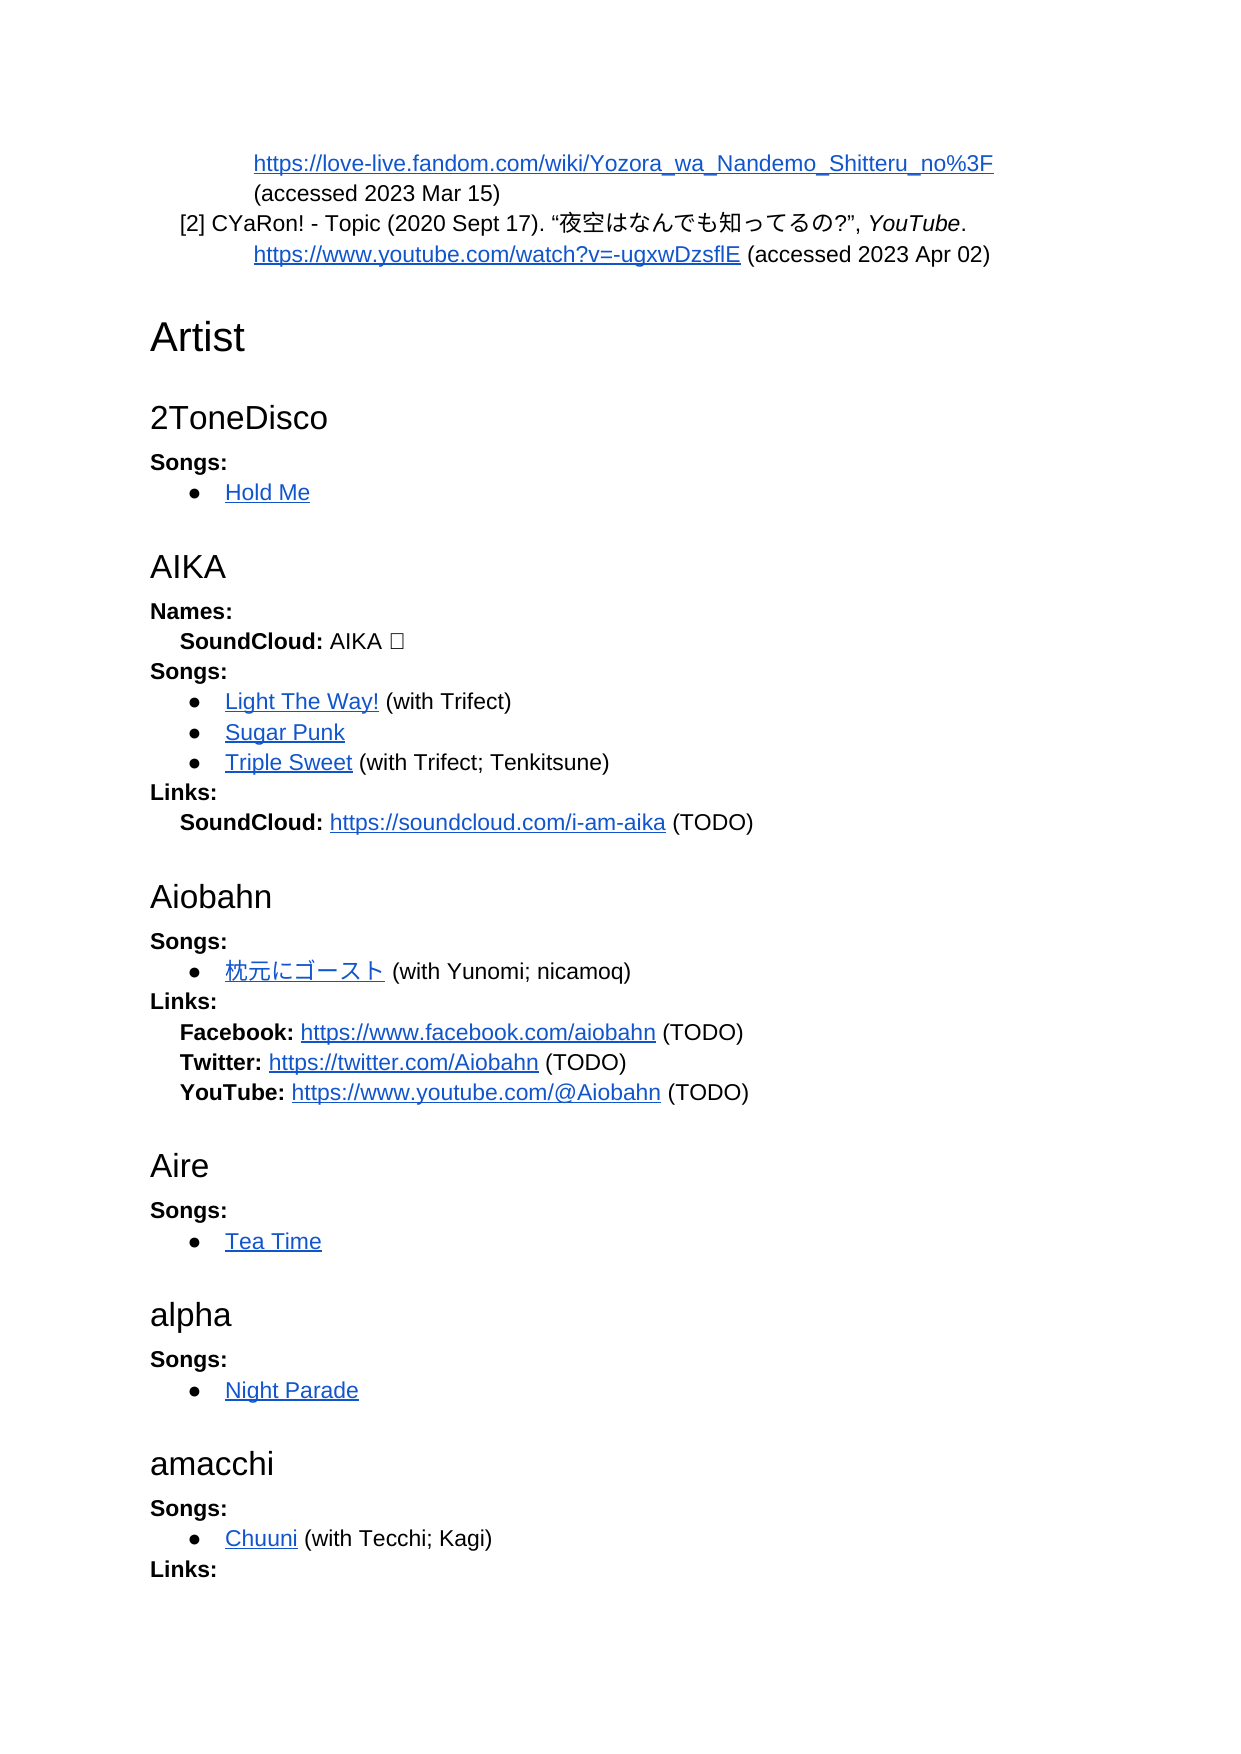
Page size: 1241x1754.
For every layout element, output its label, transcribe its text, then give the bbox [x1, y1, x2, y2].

list Light The Way! (with Trifect) [187, 688, 1090, 715]
subtitle Aiobahn [150, 877, 1090, 915]
text Names: [150, 598, 1090, 624]
list Chuuni (with Tecchi; Kagi) [187, 1525, 1090, 1552]
text Links: [150, 988, 1090, 1014]
text Songs: [150, 1346, 1090, 1373]
subtitle Artist [150, 312, 1090, 360]
list 枕元にゴースト (with Yunomi; nicamoq) [187, 958, 1090, 984]
subtitle amacchi [150, 1444, 1090, 1483]
text Facebook: https://www.facebook.com/aiobahn (TODO) [179, 1018, 1090, 1045]
text SoundCloud: https://soundcloud.com/i-am-aika (TODO) [179, 809, 1090, 836]
text [2] CYaRon! - Topic (2020 Sept 17). “夜空はなんでも知ってるの?”, YouTube. https://www.youtube.com/watch?v=-ugxwDzsflE (accessed 2023 Apr 02) [179, 210, 1090, 267]
text Songs: [150, 449, 1090, 475]
list Triple Sweet (with Trifect; Tenkitsune) [187, 749, 1090, 775]
subtitle 2ToneDisco [150, 398, 1090, 436]
text Links: [150, 1556, 1090, 1582]
list Hold Me [187, 479, 1090, 505]
text Songs: [150, 658, 1090, 684]
text Twitter: https://twitter.com/Aiobahn (TODO) [179, 1049, 1090, 1075]
text https://love-live.fandom.com/wiki/Yozora_wa_Nandemo_Shitteru_no%3F (accessed 2023 Mar 15) [179, 150, 1090, 207]
text SoundCloud: AIKA 🌸 [179, 628, 1090, 654]
text Songs: [150, 1495, 1090, 1522]
text Songs: [150, 1197, 1090, 1224]
subtitle AIKA [150, 547, 1090, 585]
text Songs: [150, 928, 1090, 954]
list Night Parade [187, 1377, 1090, 1403]
subtitle Aire [150, 1147, 1090, 1185]
text Links: [150, 779, 1090, 805]
subtitle alpha [150, 1295, 1090, 1334]
text YouTube: https://www.youtube.com/@Aiobahn (TODO) [179, 1079, 1090, 1105]
list Sugar Punk [187, 718, 1090, 745]
list Tea Time [187, 1228, 1090, 1254]
